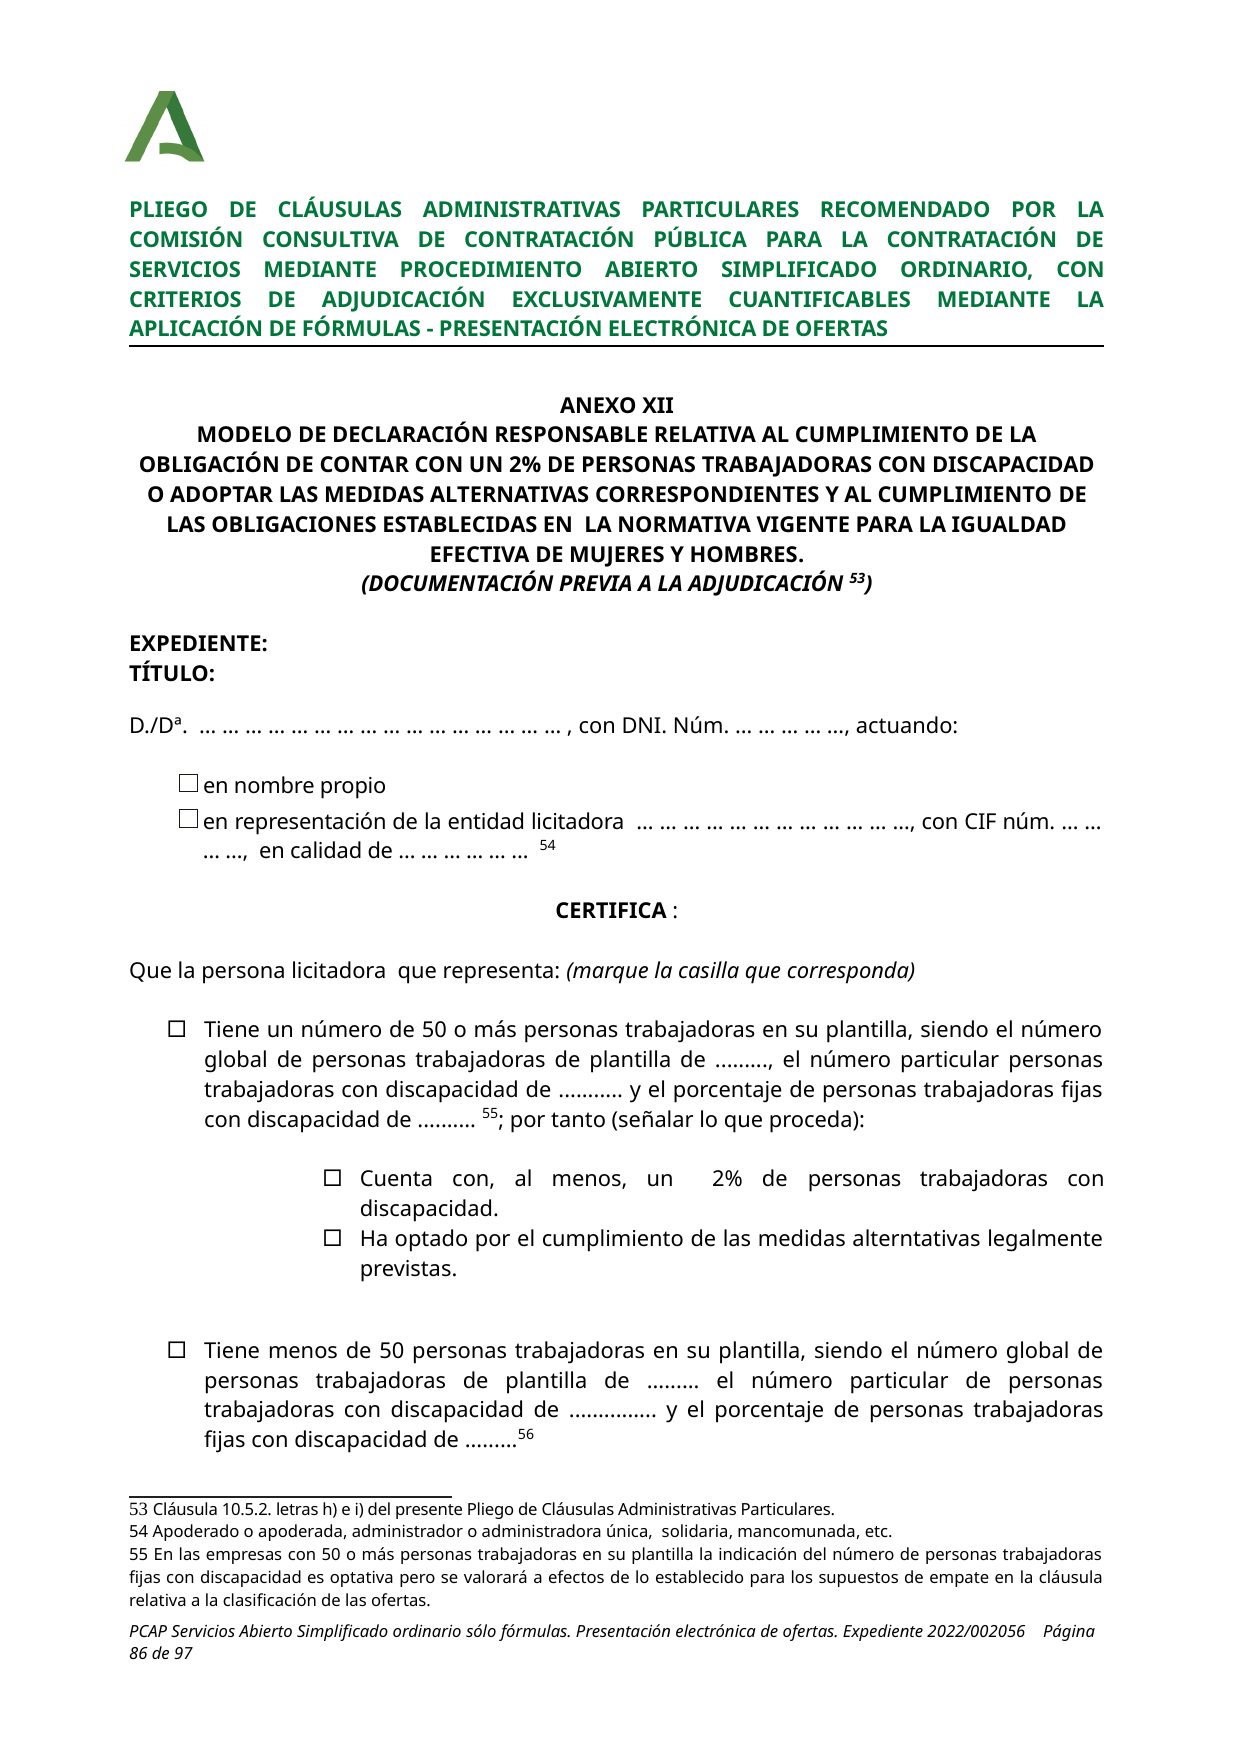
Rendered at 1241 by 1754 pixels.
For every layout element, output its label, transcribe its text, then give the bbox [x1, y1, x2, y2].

picture [120, 86, 209, 166]
text MODELO DE DECLARACIÓN RESPONSABLE RELATIVA AL CUMPLIMIENTO DE LA OBLIGACIÓN DE CONTAR CON UN 2% DE PERSONAS TRABAJADORAS CON DISCAPACIDAD O ADOPTAR LAS MEDIDAS ALTERNATIVAS CORRESPONDIENTES Y AL CUMPLIMIENTO DE LAS OBLIGACIONES ESTABLECIDAS EN LA NORMATIVA VIGENTE PARA LA IGUALDAD EFECTIVA DE MUJERES Y HOMBRES. [129, 419, 1104, 568]
text ANEXO XII [129, 390, 1104, 419]
list Ha optado por el cumplimiento de las medidas alterntativas legalmente previstas. [322, 1223, 1104, 1282]
text EXPEDIENTE: [129, 628, 1104, 658]
text D./Dª. … … … … … … … … … … … … … … … … , con DNI. Núm. … … … … …, actuando: [129, 710, 1104, 740]
text CERTIFICA : [129, 895, 1104, 925]
text PLIEGO DE CLÁUSULAS ADMINISTRATIVAS PARTICULARES RECOMENDADO POR LA COMISIÓN CONSULTIVA DE CONTRATACIÓN PÚBLICA PARA LA CONTRATACIÓN DE SERVICIOS MEDIANTE PROCEDIMIENTO ABIERTO SIMPLIFICADO ORDINARIO, CON CRITERIOS DE ADJUDICACIÓN EXCLUSIVAMENTE CUANTIFICABLES MEDIANTE LA APLICACIÓN DE FÓRMULAS - PRESENTACIÓN ELECTRÓNICA DE OFERTAS [129, 194, 1104, 345]
text (DOCUMENTACIÓN PREVIA A LA ADJUDICACIÓN ) [129, 568, 1104, 598]
text Que la persona licitadora que representa: (marque la casilla que corresponda) [129, 955, 1104, 984]
list En las empresas con 50 o más personas trabajadoras en su plantilla la indicación del número de personas trabajadoras fijas con discapacidad es optativa pero se valorará a efectos de lo establecido para los supuestos de empate en la cláusula relativa a la clasificación de las ofertas. [129, 1543, 1104, 1611]
text Cláusula 10.5.2. letras h) e i) del presente Pliego de Cláusulas Administrativas Particulares. [129, 1497, 1104, 1520]
text Apoderado o apoderada, administrador o administradora única, solidaria, mancomunada, etc. [129, 1520, 1104, 1543]
text TÍTULO: [129, 658, 1104, 688]
list Cuenta con, al menos, un 2% de personas trabajadoras con discapacidad. [322, 1163, 1104, 1223]
text en nombre propio [203, 770, 1104, 800]
list Tiene un número de 50 o más personas trabajadoras en su plantilla, siendo el número global de personas trabajadoras de plantilla de ........., el número particular personas trabajadoras con discapacidad de ........... y el porcentaje de personas trabajadoras fijas con discapacidad de .......... ; por tanto (señalar lo que proceda): [166, 1014, 1104, 1133]
text en representación de la entidad licitadora … … … … … … … … … … … …, con CIF núm. … … … …, en calidad de … … … … … … [203, 806, 1104, 865]
list Tiene menos de 50 personas trabajadoras en su plantilla, siendo el número global de personas trabajadoras de plantilla de ......... el número particular de personas trabajadoras con discapacidad de ............... y el porcentaje de personas trabajadoras fijas con discapacidad de ......... [166, 1335, 1104, 1454]
